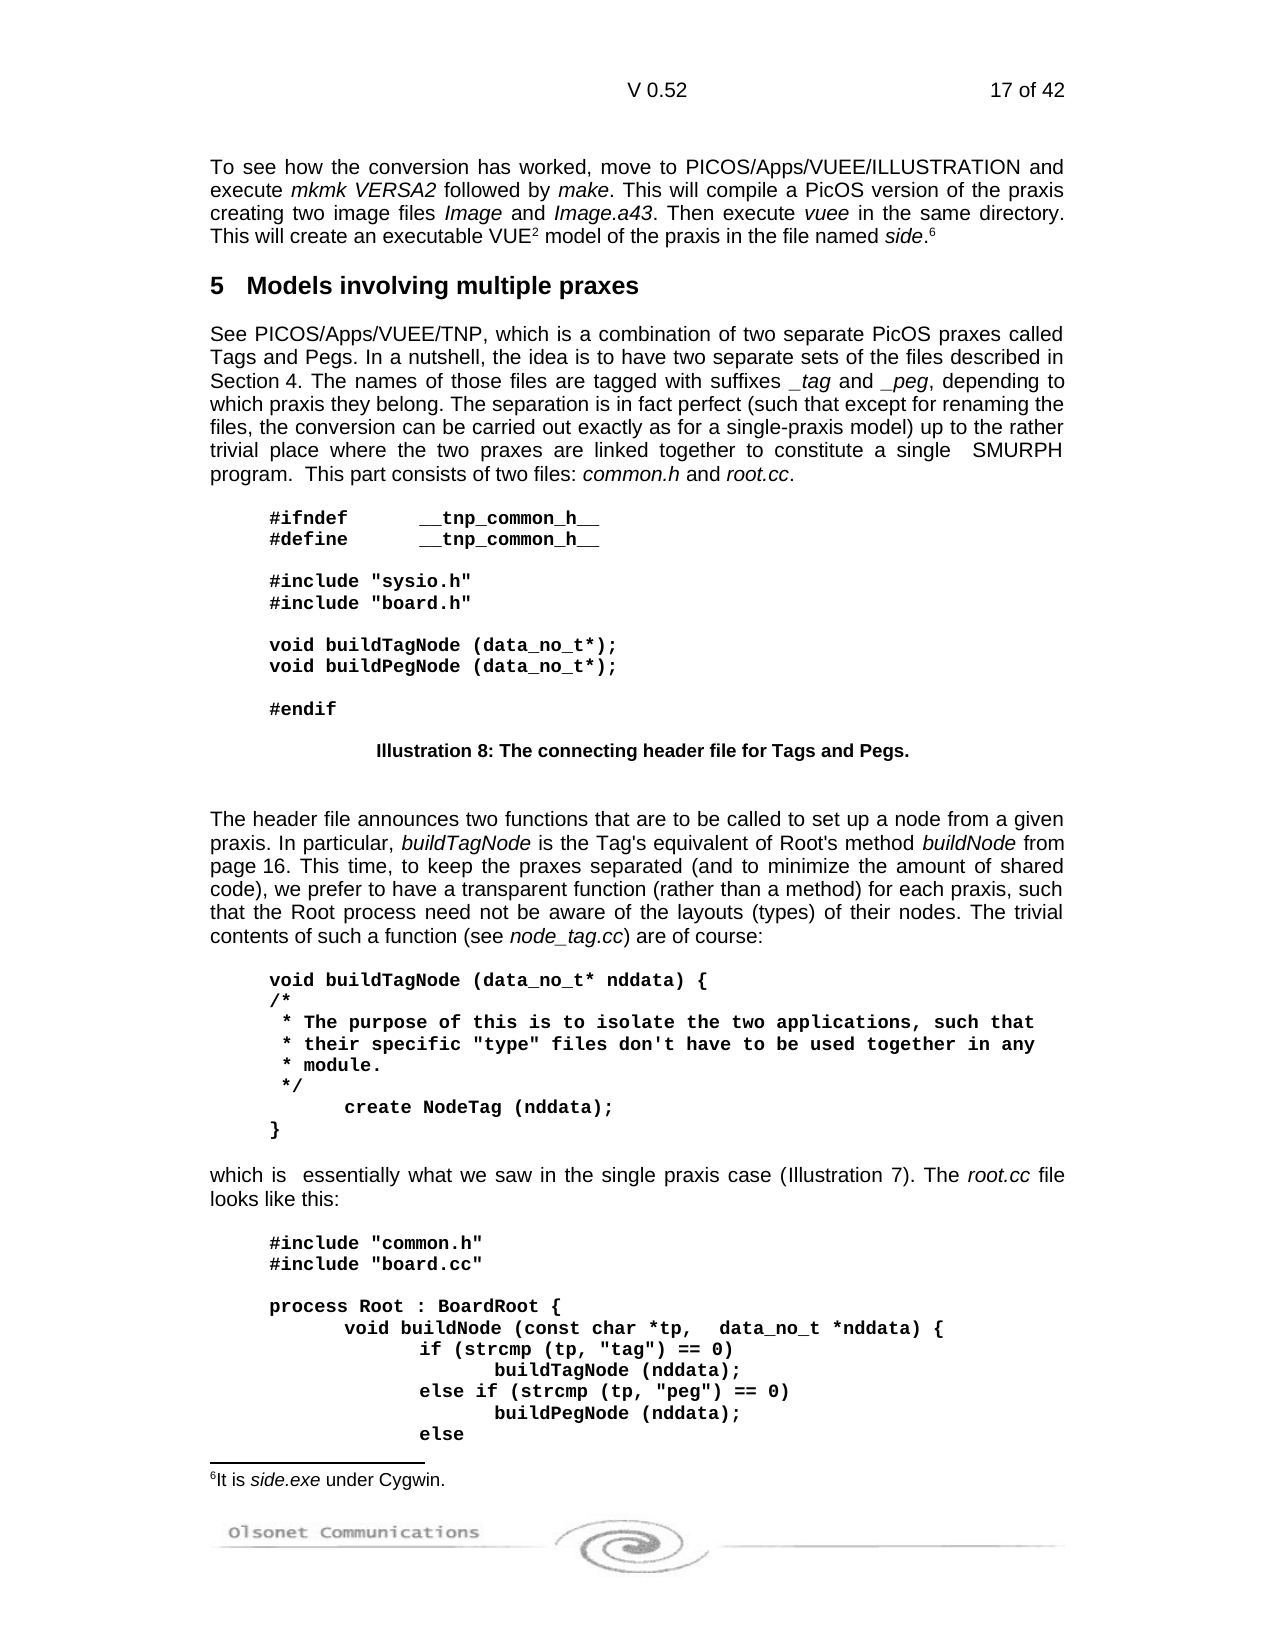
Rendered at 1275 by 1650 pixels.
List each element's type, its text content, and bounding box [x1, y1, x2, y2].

text /* [269, 992, 1065, 1013]
text else if (strcmp (tp, "peg") == 0) [269, 1382, 1065, 1403]
picture [210, 1504, 1065, 1596]
text #endif [269, 700, 1065, 741]
text #include "board.cc" [269, 1255, 1065, 1276]
text #include "common.h" [269, 1233, 1065, 1255]
text void buildTagNode (data_no_t*); [269, 636, 1065, 657]
subtitle Models involving multiple praxes [210, 272, 1065, 299]
text #ifndef __tnp_common_h__ [269, 508, 1065, 530]
list * module. [210, 1056, 1065, 1077]
text It is side.exe under Cygwin. [210, 1469, 1065, 1490]
text #include "board.h" [269, 593, 1065, 615]
text #include "sysio.h" [269, 572, 1065, 593]
text */ [269, 1077, 1065, 1098]
text #define __tnp_common_h__ [269, 530, 1065, 551]
text buildTagNode (nddata); [269, 1361, 1065, 1382]
text The header file announces two functions that are to be called to set up a node from a given praxis. In particular, buildTagNode is the Tag's equivalent of Root's method buildNode from page 17. This time, to keep the praxes separated (and to minimize the amount of shared code), we prefer to have a transparent function (rather than a method) for each praxis, such that the Root process need not be aware of the layouts (types) of their nodes. The trivial contents of such a function (see node_tag.cc) are of course: [210, 808, 1065, 947]
text [376, 762, 922, 790]
text else [269, 1425, 1065, 1446]
text which is essentially what we saw in the single praxis case (Illustration 7). The root.cc file looks like this: [210, 1164, 1065, 1210]
text } [269, 1119, 1065, 1141]
text if (strcmp (tp, "tag") == 0) [269, 1340, 1065, 1361]
list * The purpose of this is to isolate the two applications, such that [210, 1013, 1065, 1034]
text void buildPegNode (data_no_t*); [269, 657, 1065, 678]
text To see how the conversion has worked, move to PICOS/Apps/VUEE/ILLUSTRATION and execute mkmk VERSA2 followed by make. This will compile a PicOS version of the praxis creating two image files Image and Image.a43. Then execute vuee in the same directory. This will create an executable VUE2 model of the praxis in the file named side. [210, 155, 1065, 248]
text Illustration 8: The connecting header file for Tags and Pegs. [376, 741, 922, 762]
text process Root : BoardRoot { [269, 1297, 1065, 1318]
text create NodeTag (nddata); [269, 1098, 1065, 1119]
text void buildTagNode (data_no_t* nddata) { [269, 971, 1065, 992]
text void buildNode (const char *tp, data_no_t *nddata) { [269, 1318, 1065, 1340]
list * their specific "type" files don't have to be used together in any [210, 1034, 1065, 1056]
text buildPegNode (nddata); [269, 1403, 1065, 1425]
text See PICOS/Apps/VUEE/TNP, which is a combination of two separate PicOS praxes called Tags and Pegs. In a nutshell, the idea is to have two separate sets of the files described in Section 4. The names of those files are tagged with suffixes _tag and _peg, depending to which praxis they belong. The separation is in fact perfect (such that except for renaming the files, the conversion can be carried out exactly as for a single-praxis model) up to the rather trivial place where the two praxes are linked together to constitute a single SMURPH program. This part consists of two files: common.h and root.cc. [210, 323, 1065, 485]
